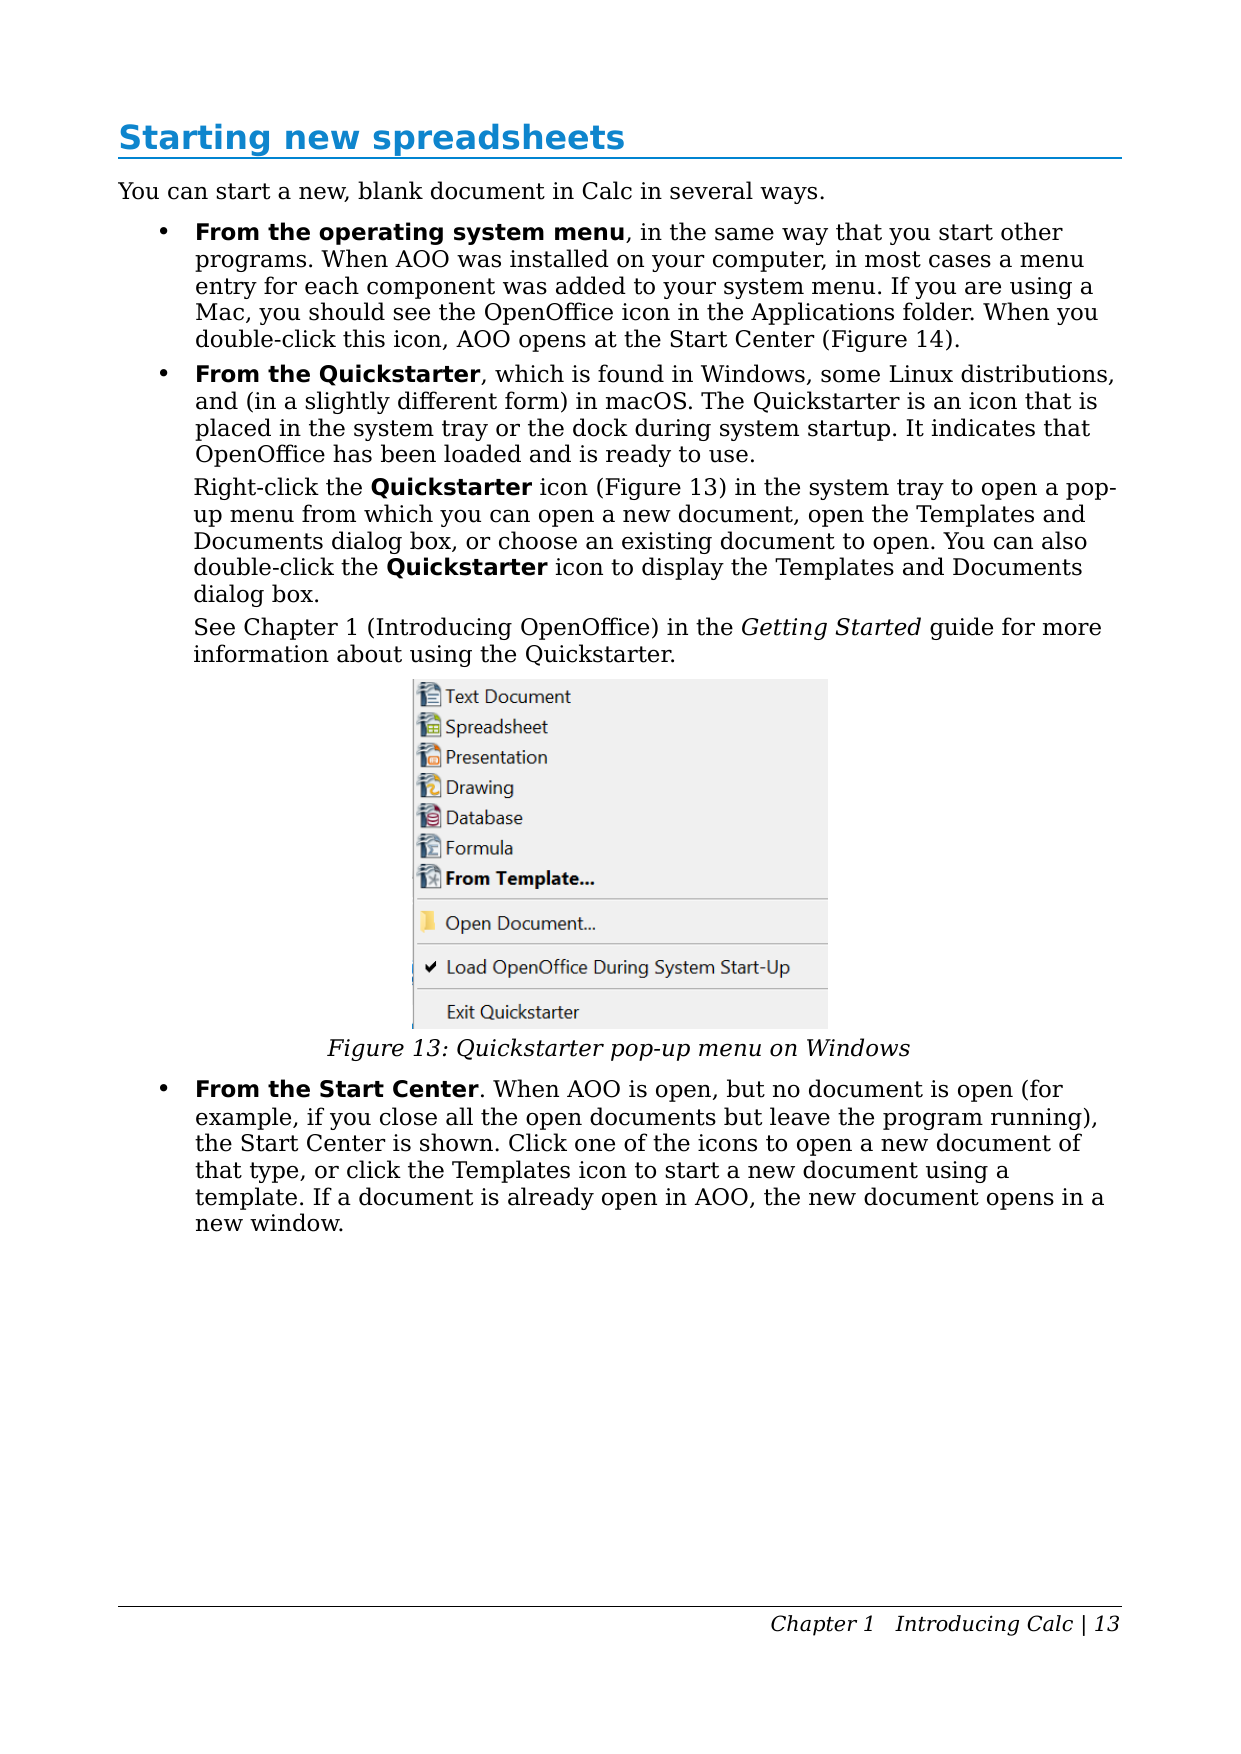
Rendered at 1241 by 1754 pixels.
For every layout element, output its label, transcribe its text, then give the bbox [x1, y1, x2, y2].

list Right-click the Quickstarter icon (Figure 13) in the system tray to open a pop-up menu from which you can open a new document, open the Templates and Documents dialog box, or choose an existing document to open. You can also double-click the Quickstarter icon to display the Templates and Documents dialog box. [193, 474, 1122, 608]
list From the Quickstarter, which is found in Windows, some Linux distributions, and (in a slightly different form) in macOS. The Quickstarter is an icon that is placed in the system tray or the dock during system startup. It indicates that OpenOffice has been loaded and is ready to use. [156, 359, 1122, 468]
text You can start a new, blank document in Calc in several ways. [118, 178, 1122, 204]
list From the operating system menu, in the same way that you start other programs. When AOO was installed on your computer, in most cases a menu entry for each component was added to your system menu. If you are using a Mac, you should see the OpenOffice icon in the Applications folder. When you double-click this icon, AOO opens at the Start Center (Figure 14). [156, 217, 1122, 353]
subtitle Starting new spreadsheets [118, 118, 1122, 157]
list See Chapter 1 (Introducing OpenOffice) in the Getting Started guide for more information about using the Quickstarter. [193, 614, 1122, 667]
list From the Start Center. When AOO is open, but no document is open (for example, if you close all the open documents but leave the program running), the Start Center is shown. Click one of the icons to open a new document of that type, or click the Templates icon to start a new document using a template. If a document is already open in AOO, the new document opens in a new window. [156, 1074, 1122, 1237]
text Figure 13: Quickstarter pop-up menu on Windows [327, 1035, 913, 1062]
picture [412, 679, 828, 1029]
